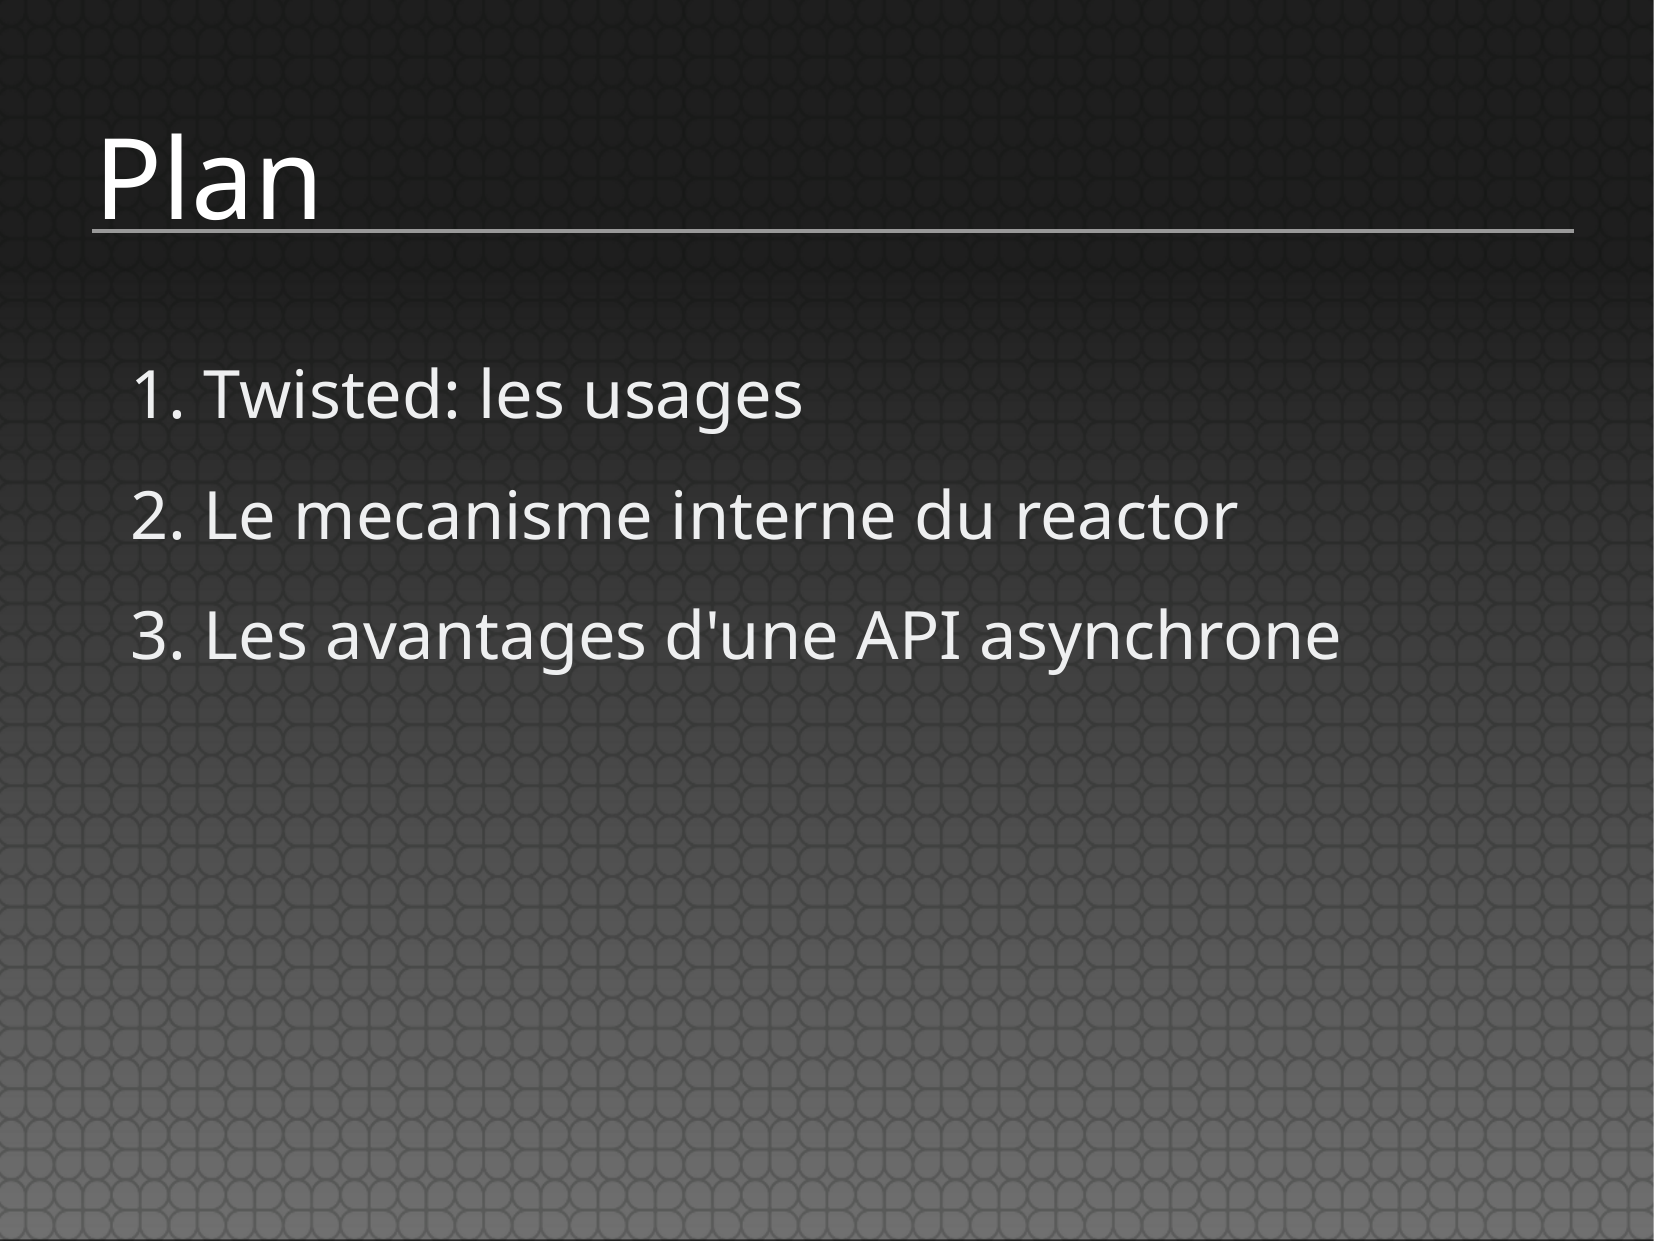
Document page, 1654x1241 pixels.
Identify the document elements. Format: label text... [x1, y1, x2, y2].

picture [0, 0, 1654, 1241]
list Twisted: les usages Le mecanisme interne du reactor Les avantages d'une API asynchrone [112, 227, 1501, 1163]
title Plan [94, 100, 1426, 251]
